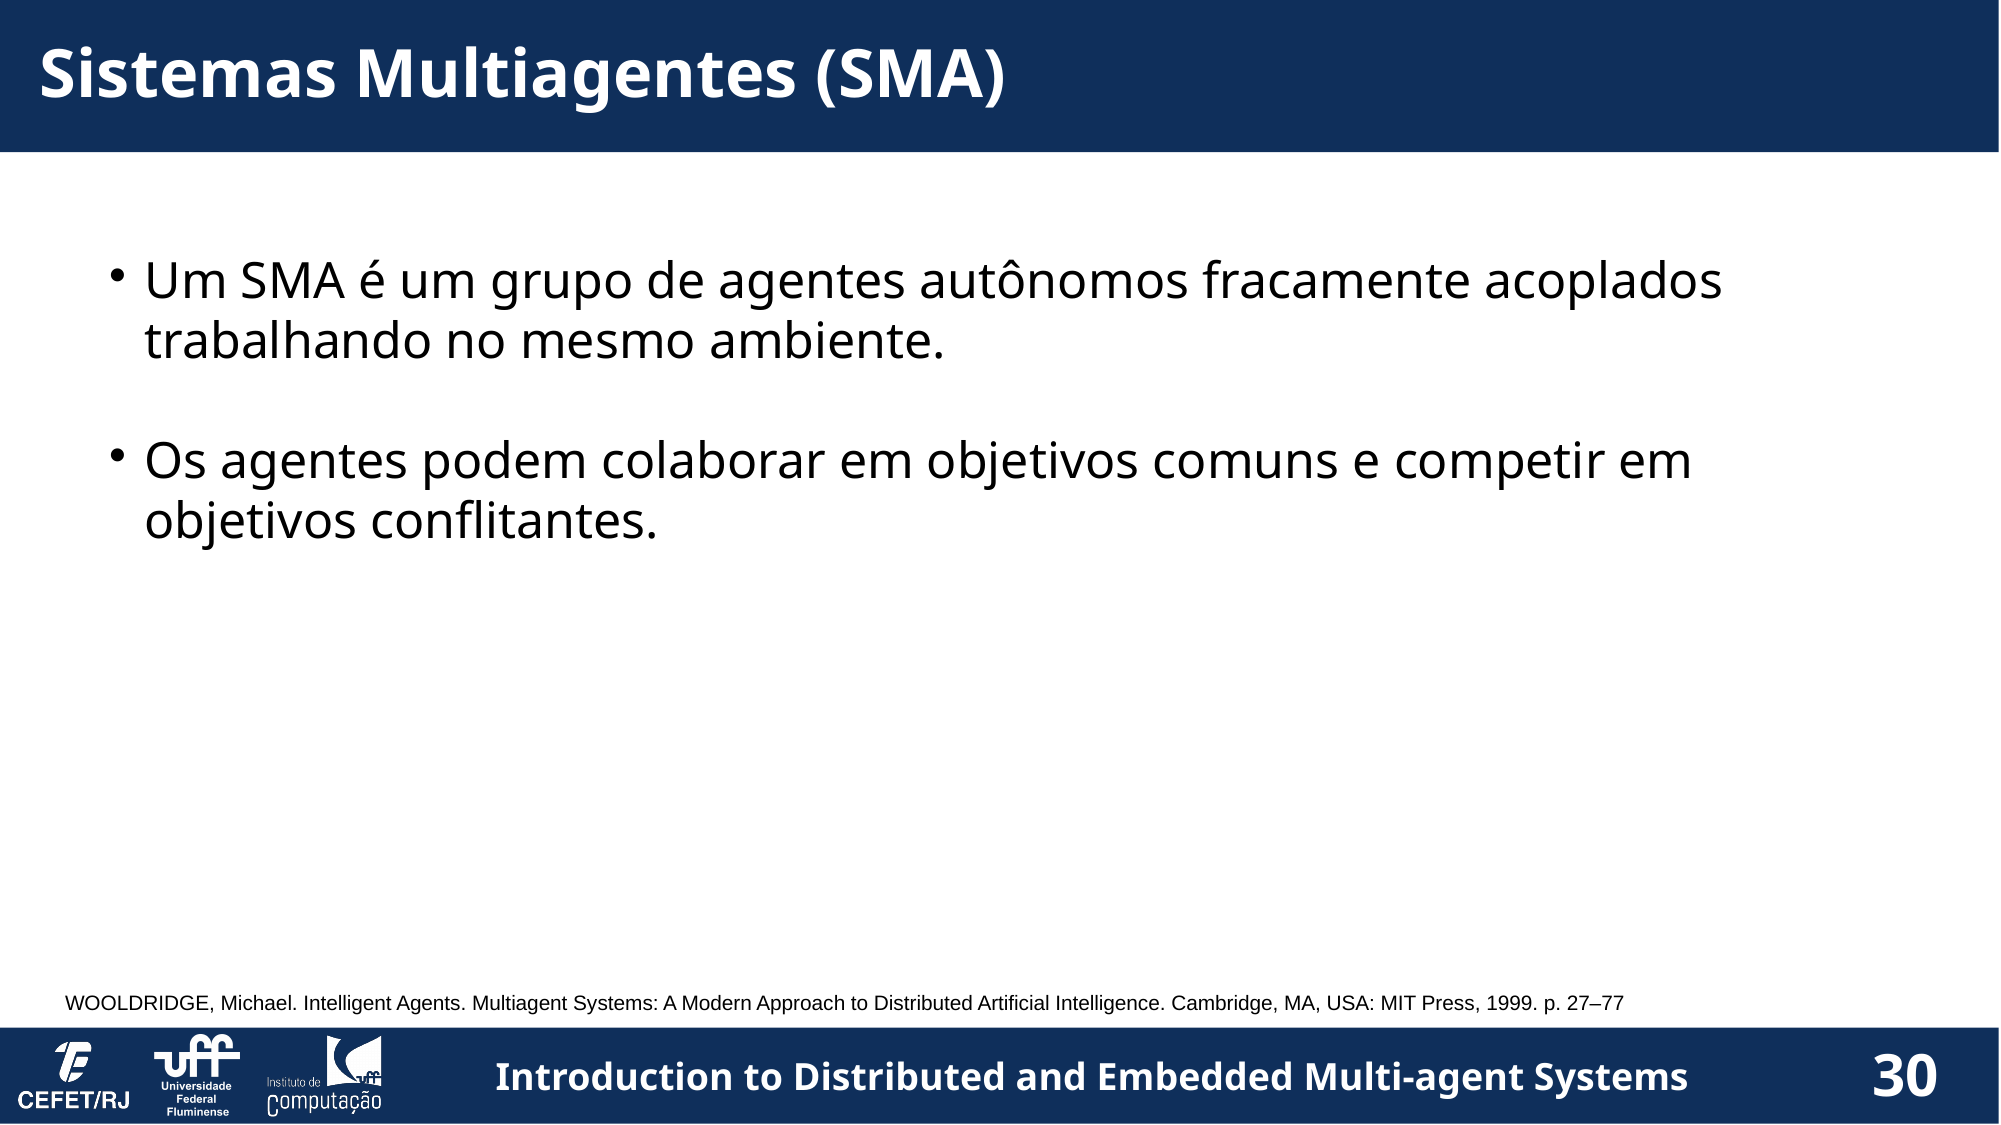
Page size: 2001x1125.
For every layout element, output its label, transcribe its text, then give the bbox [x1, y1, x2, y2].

picture [153, 1033, 241, 1121]
picture [18, 1021, 129, 1125]
text_box Um SMA é um grupo de agentes autônomos fracamente acoplados trabalhando no mesmo ambiente. Os agentes podem colaborar em objetivos comuns e competir em objetivos conflitantes. [94, 181, 1819, 557]
picture [265, 1033, 383, 1117]
text_box WOOLDRIDGE, Michael. Intelligent Agents. Multiagent Systems: A Modern Approach to Distributed Artificial Intelligence. Cambridge, MA, USA: MIT Press, 1999. p. 27–77 [50, 982, 1969, 1023]
text_box Sistemas Multiagentes (SMA) [25, 23, 1999, 119]
